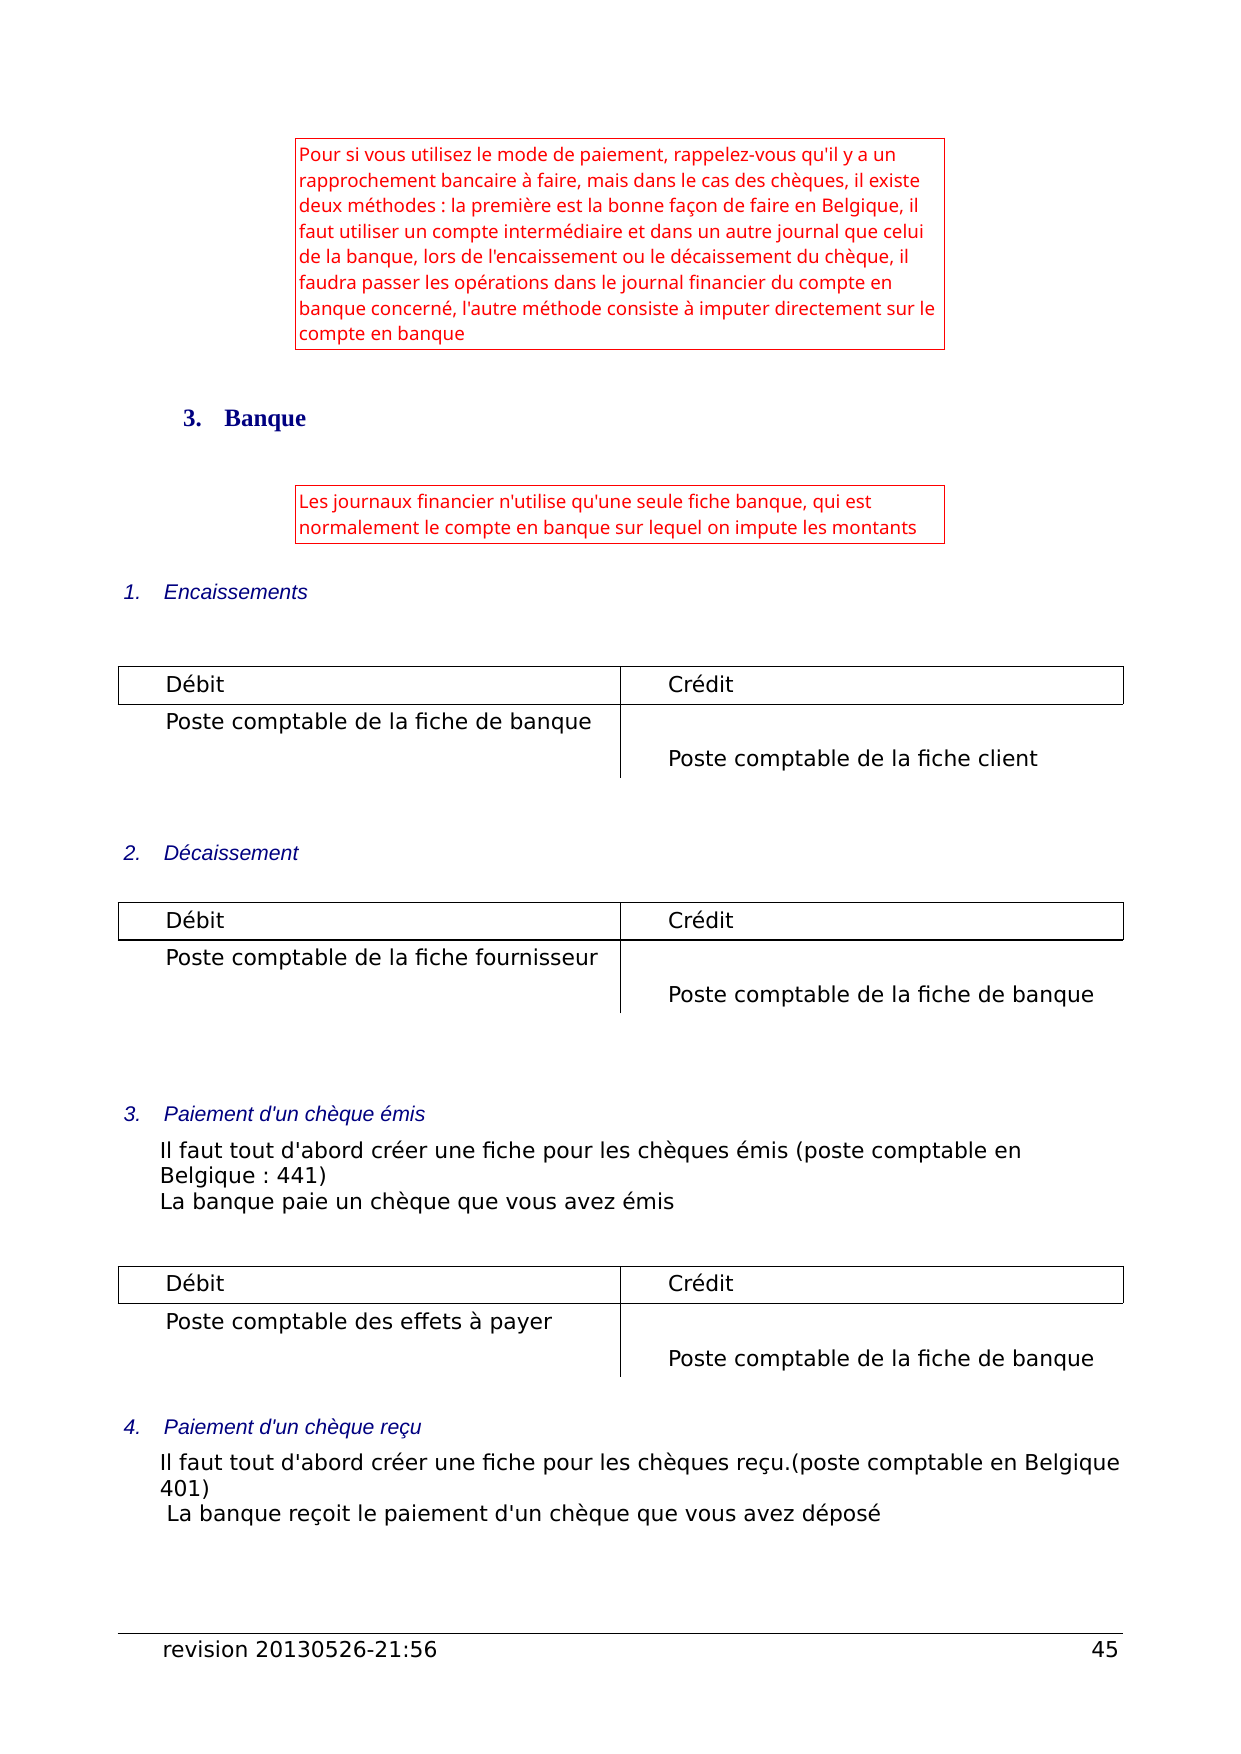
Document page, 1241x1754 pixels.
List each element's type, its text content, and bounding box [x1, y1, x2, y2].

table_cell Poste comptable des effets à payer [118, 1304, 620, 1340]
table_cell Poste comptable de la fiche fournisseur [118, 941, 620, 977]
text Les journaux financier n'utilise qu'une seule fiche banque, qui est normalement le compte en banque sur lequel on impute les montants [296, 486, 944, 543]
text Pour si vous utilisez le mode de paiement, rappelez-vous qu'il y a un rapprochement bancaire à faire, mais dans le cas des chèques, il existe deux méthodes : la première est la bonne façon de faire en Belgique, il faut utiliser un compte intermédiaire et dans un autre journal que celui de la banque, lors de l'encaissement ou le décaissement du chèque, il faudra passer les opérations dans le journal financier du compte en banque concerné, l'autre méthode consiste à imputer directement sur le compte en banque [296, 139, 944, 349]
table_cell [118, 741, 620, 778]
table_cell [118, 1340, 620, 1377]
table_header Crédit [621, 903, 1123, 939]
table_cell [118, 977, 620, 1013]
table_header Crédit [621, 1267, 1123, 1303]
subtitle Décaissement [117, 841, 1123, 865]
table_cell Poste comptable de la fiche client [621, 741, 1123, 778]
table_cell Poste comptable de la fiche de banque [118, 705, 620, 741]
subtitle Paiement d'un chèque reçu [117, 1414, 1123, 1439]
table_cell [621, 1304, 1123, 1340]
table_header Crédit [621, 667, 1123, 704]
text Il faut tout d'abord créer une fiche pour les chèques reçu.(poste comptable en Belgique 401) [159, 1451, 1123, 1502]
table_cell [621, 941, 1123, 977]
text Il faut tout d'abord créer une fiche pour les chèques émis (poste comptable en Belgique : 441) [159, 1138, 1123, 1189]
subtitle Paiement d'un chèque émis [117, 1102, 1123, 1126]
text La banque paie un chèque que vous avez émis [159, 1189, 1123, 1215]
subtitle Encaissements [117, 579, 1123, 604]
text La banque reçoit le paiement d'un chèque que vous avez déposé [159, 1502, 1123, 1527]
table_header Débit [119, 1267, 620, 1303]
subtitle Banque [177, 403, 1123, 432]
table_cell Poste comptable de la fiche de banque [621, 977, 1123, 1013]
table_cell [621, 705, 1123, 741]
table_cell Poste comptable de la fiche de banque [621, 1340, 1123, 1377]
table_header Débit [119, 903, 620, 939]
table_header Débit [119, 667, 620, 704]
